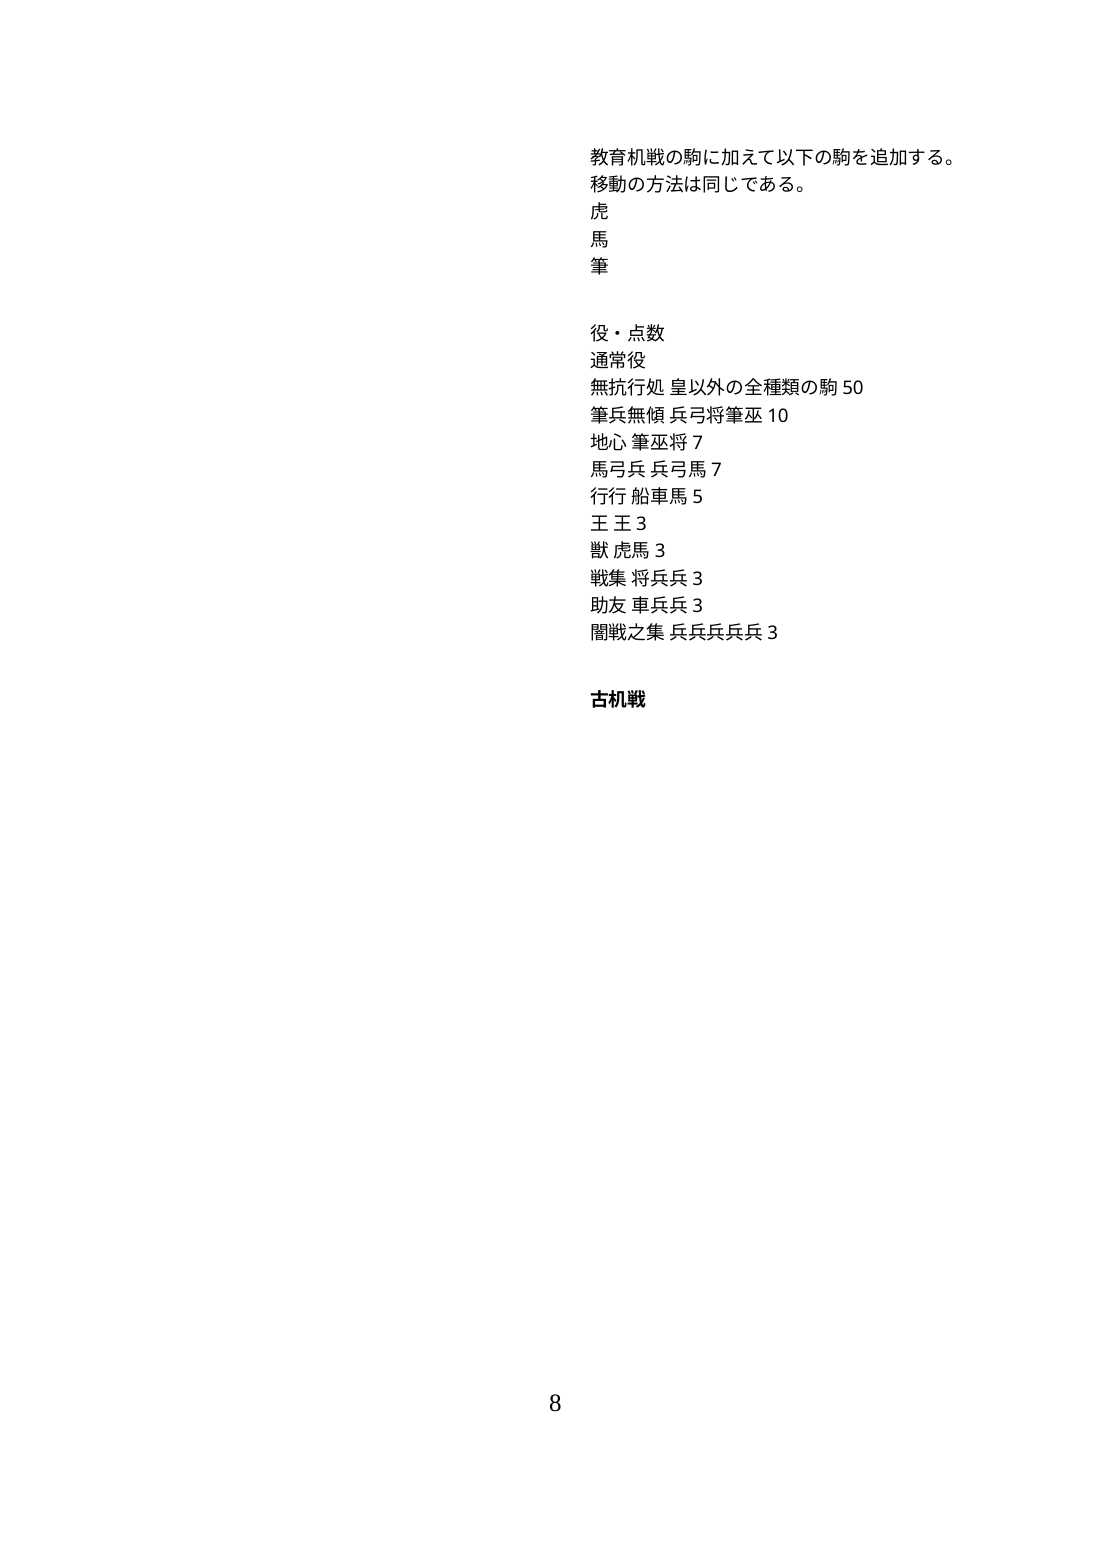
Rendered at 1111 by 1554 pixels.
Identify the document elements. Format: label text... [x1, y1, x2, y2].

table_header 教育机戦の駒に加えて以下の駒を追加する。移動の方法は同じである。 虎 馬 筆 役・点数 通常役 無抗行処 皇以外の全種類の駒 50 筆兵無傾 兵弓将筆巫 10 地心 筆巫将 7 馬弓兵 兵弓馬 7 行行 船車馬 5 王 王 3 獣 虎馬 3 戦集 将兵兵 3 助友 車兵兵 3 闇戦之集 兵兵兵兵兵 3 古机戦 [585, 137, 974, 829]
table_header [136, 137, 526, 829]
table_header [527, 137, 584, 829]
